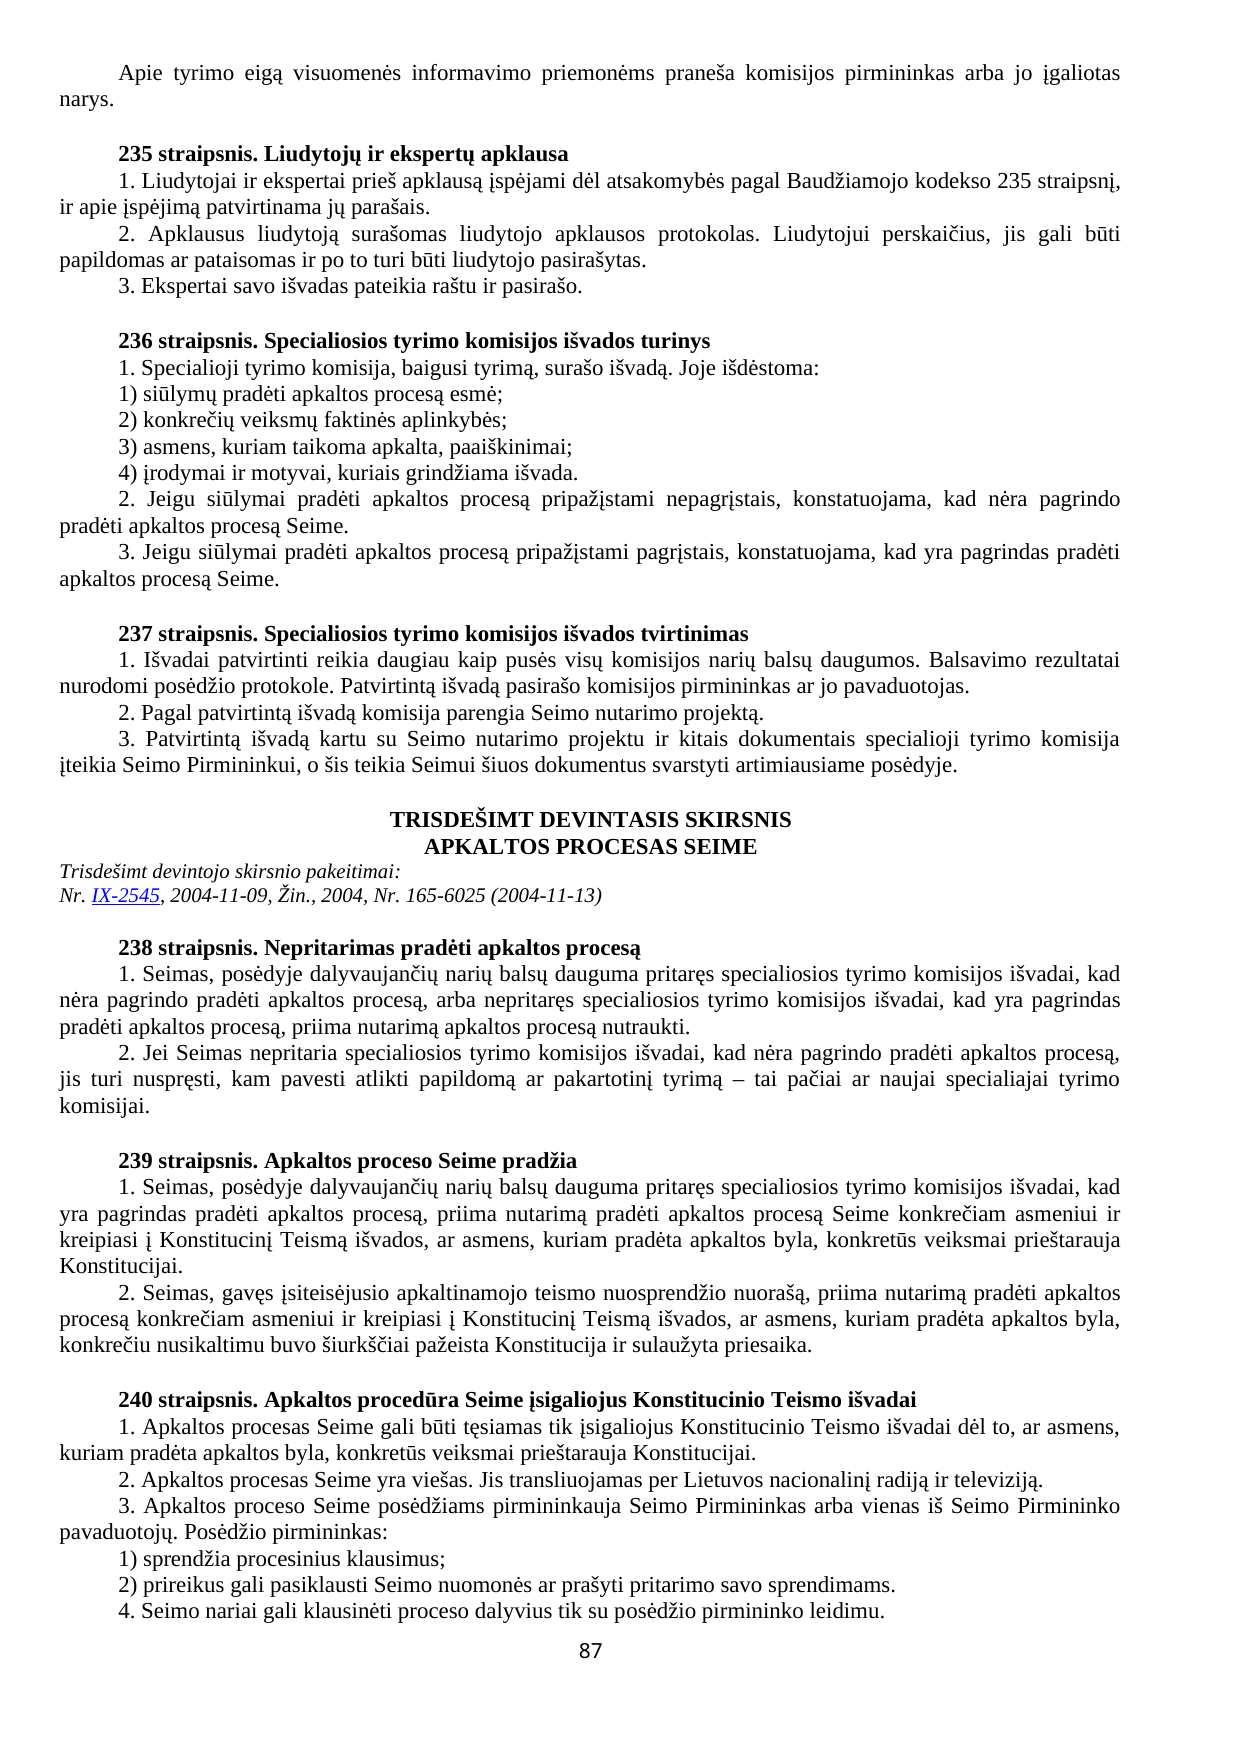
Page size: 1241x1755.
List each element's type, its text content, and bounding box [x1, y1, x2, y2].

text 1. Liudytojai ir ekspertai prieš apklausą įspėjami dėl atsakomybės pagal Baudžiamojo kodekso 235 straipsnį, ir apie įspėjimą patvirtinama jų parašais. [59, 167, 1122, 219]
text 2. Apklausus liudytoją surašomas liudytojo apklausos protokolas. Liudytojui perskaičius, jis gali būti papildomas ar pataisomas ir po to turi būti liudytojo pasirašytas. [59, 219, 1122, 272]
text 235 straipsnis. Liudytojų ir ekspertų apklausa [59, 141, 1122, 167]
text 1. Apkaltos procesas Seime gali būti tęsiamas tik įsigaliojus Konstitucinio Teismo išvadai dėl to, ar asmens, kuriam pradėta apkaltos byla, konkretūs veiksmai prieštarauja Konstitucijai. [59, 1413, 1122, 1466]
text 4. Seimo nariai gali klausinėti proceso dalyvius tik su posėdžio pirmininko leidimu. [59, 1597, 1122, 1624]
text 2) prireikus gali pasiklausti Seimo nuomonės ar prašyti pritarimo savo sprendimams. [59, 1571, 1122, 1597]
text 1. Išvadai patvirtinti reikia daugiau kaip pusės visų komisijos narių balsų daugumos. Balsavimo rezultatai nurodomi posėdžio protokole. Patvirtintą išvadą pasirašo komisijos pirmininkas ar jo pavaduotojas. [59, 646, 1122, 699]
text 239 straipsnis. Apkaltos proceso Seime pradžia [59, 1147, 1122, 1173]
text 240 straipsnis. Apkaltos procedūra Seime įsigaliojus Konstitucinio Teismo išvadai [59, 1387, 1122, 1413]
text 238 straipsnis. Nepritarimas pradėti apkaltos procesą [59, 934, 1122, 960]
text 2. Jeigu siūlymai pradėti apkaltos procesą pripažįstami nepagrįstais, konstatuojama, kad nėra pagrindo pradėti apkaltos procesą Seime. [59, 486, 1122, 538]
text 1. Specialioji tyrimo komisija, baigusi tyrimą, surašo išvadą. Joje išdėstoma: [59, 354, 1122, 380]
text 1. Seimas, posėdyje dalyvaujančių narių balsų dauguma pritaręs specialiosios tyrimo komisijos išvadai, kad yra pagrindas pradėti apkaltos procesą, priima nutarimą pradėti apkaltos procesą Seime konkrečiam asmeniui ir kreipiasi į Konstitucinį Teismą išvados, ar asmens, kuriam pradėta apkaltos byla, konkretūs veiksmai prieštarauja Konstitucijai. [59, 1173, 1122, 1279]
text 236 straipsnis. Specialiosios tyrimo komisijos išvados turinys [59, 327, 1122, 354]
text 2) konkrečių veiksmų faktinės aplinkybės; [59, 406, 1122, 433]
text 1) sprendžia procesinius klausimus; [59, 1545, 1122, 1571]
text TRISDEŠIMT DEVINTASIS SKIRSNIS [59, 807, 1122, 833]
text Apie tyrimo eigą visuomenės informavimo priemonėms praneša komisijos pirmininkas arba jo įgaliotas narys. [59, 59, 1122, 112]
text 2. Seimas, gavęs įsiteisėjusio apkaltinamojo teismo nuosprendžio nuorašą, priima nutarimą pradėti apkaltos procesą konkrečiam asmeniui ir kreipiasi į Konstitucinį Teismą išvados, ar asmens, kuriam pradėta apkaltos byla, konkrečiu nusikaltimu buvo šiurkščiai pažeista Konstitucija ir sulaužyta priesaika. [59, 1279, 1122, 1358]
text 1) siūlymų pradėti apkaltos procesą esmė; [59, 380, 1122, 406]
text 2. Apkaltos procesas Seime yra viešas. Jis transliuojamas per Lietuvos nacionalinį radiją ir televiziją. [59, 1466, 1122, 1492]
text Nr. IX-2545, 2004-11-09, Žin., 2004, Nr. 165-6025 (2004-11-13) [59, 883, 1122, 907]
text 3. Apkaltos proceso Seime posėdžiams pirmininkauja Seimo Pirmininkas arba vienas iš Seimo Pirmininko pavaduotojų. Posėdžio pirmininkas: [59, 1492, 1122, 1545]
text 3. Patvirtintą išvadą kartu su Seimo nutarimo projektu ir kitais dokumentais specialioji tyrimo komisija įteikia Seimo Pirmininkui, o šis teikia Seimui šiuos dokumentus svarstyti artimiausiame posėdyje. [59, 725, 1122, 778]
text Trisdešimt devintojo skirsnio pakeitimai: [59, 859, 1122, 883]
text 1. Seimas, posėdyje dalyvaujančių narių balsų dauguma pritaręs specialiosios tyrimo komisijos išvadai, kad nėra pagrindo pradėti apkaltos procesą, arba nepritaręs specialiosios tyrimo komisijos išvadai, kad yra pagrindas pradėti apkaltos procesą, priima nutarimą apkaltos procesą nutraukti. [59, 960, 1122, 1039]
text APKALTOS PROCESAS SEIME [59, 833, 1122, 859]
text 3. Jeigu siūlymai pradėti apkaltos procesą pripažįstami pagrįstais, konstatuojama, kad yra pagrindas pradėti apkaltos procesą Seime. [59, 538, 1122, 591]
text 237 straipsnis. Specialiosios tyrimo komisijos išvados tvirtinimas [59, 620, 1122, 646]
text 3. Ekspertai savo išvadas pateikia raštu ir pasirašo. [59, 272, 1122, 299]
text 4) įrodymai ir motyvai, kuriais grindžiama išvada. [59, 459, 1122, 486]
text 2. Pagal patvirtintą išvadą komisija parengia Seimo nutarimo projektą. [59, 699, 1122, 725]
text 2. Jei Seimas nepritaria specialiosios tyrimo komisijos išvadai, kad nėra pagrindo pradėti apkaltos procesą, jis turi nuspręsti, kam pavesti atlikti papildomą ar pakartotinį tyrimą – tai pačiai ar naujai specialiajai tyrimo komisijai. [59, 1039, 1122, 1118]
text 3) asmens, kuriam taikoma apkalta, paaiškinimai; [59, 433, 1122, 459]
